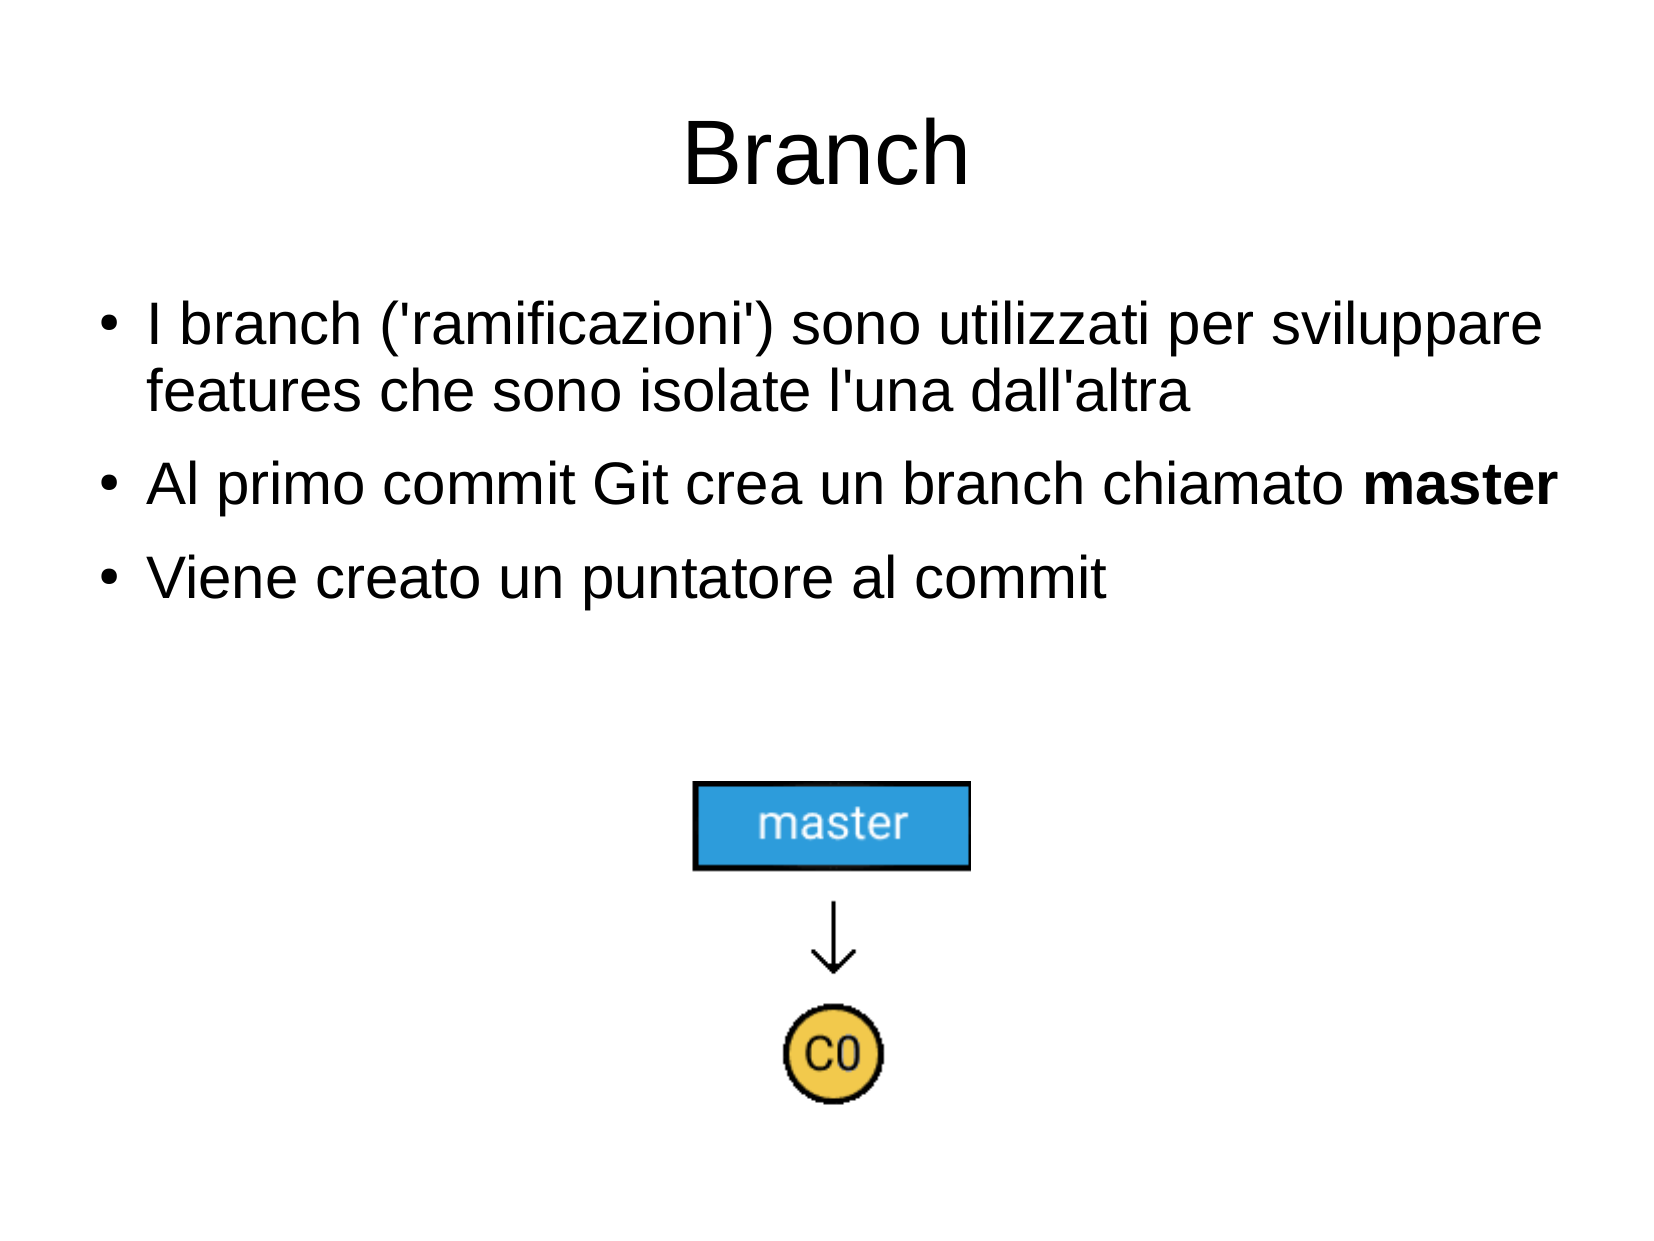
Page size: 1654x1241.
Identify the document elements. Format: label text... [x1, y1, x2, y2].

title Branch [82, 49, 1571, 257]
picture [683, 781, 971, 1126]
list I branch ('ramificazioni') sono utilizzati per sviluppare features che sono isolate l'una dall'altra Al primo commit Git crea un branch chiamato master Viene creato un puntatore al commit [82, 290, 1571, 634]
